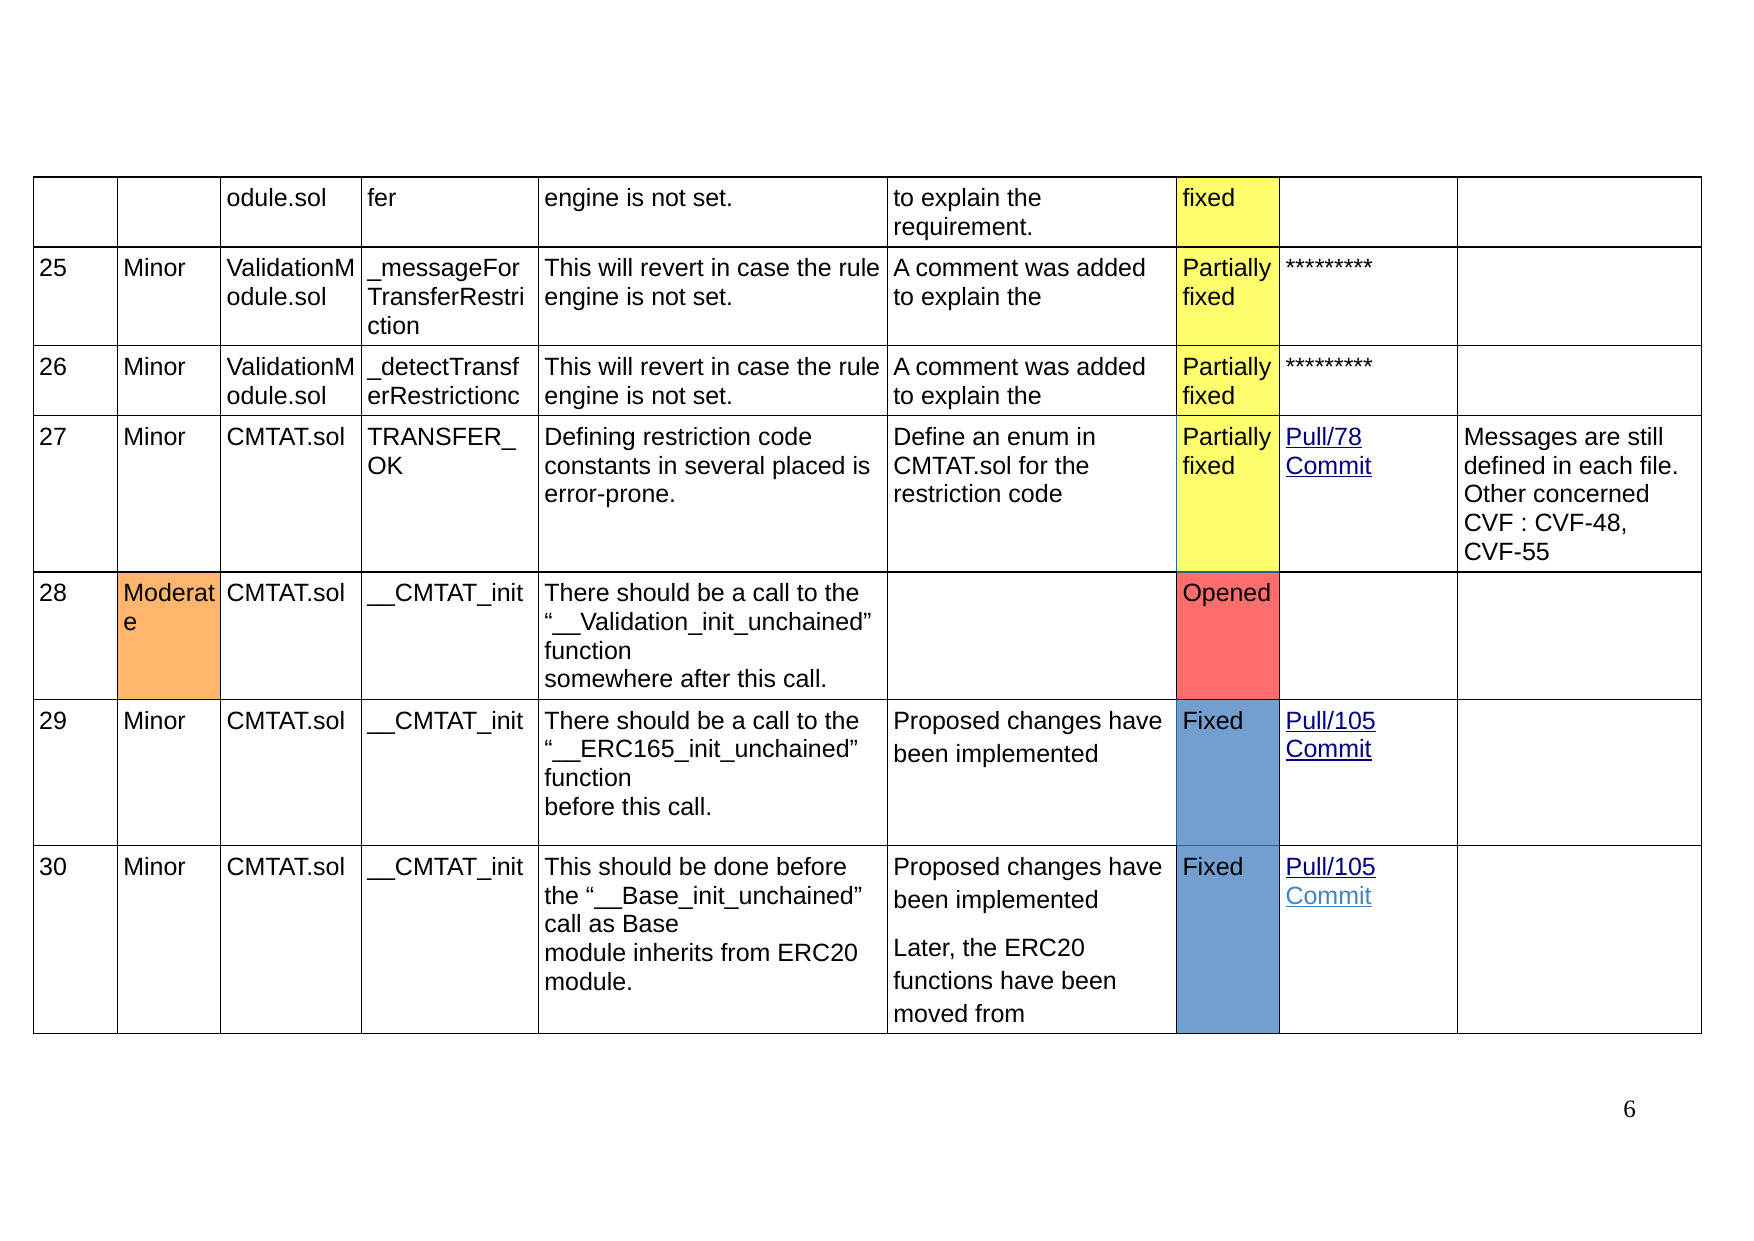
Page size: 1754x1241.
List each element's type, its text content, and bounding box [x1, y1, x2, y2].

table_cell ********* [1280, 346, 1457, 415]
table_cell Moderate [118, 573, 220, 699]
table_cell 29 [34, 700, 117, 845]
table_cell 26 [34, 346, 117, 415]
table_cell CMTAT.sol [221, 573, 361, 699]
table_cell This will revert in case the rule engine is not set. [539, 346, 887, 415]
table_cell __CMTAT_init [362, 573, 538, 699]
table_cell Fixed [1177, 700, 1279, 845]
table_cell __CMTAT_init [362, 846, 538, 1033]
table_cell Opened [1177, 573, 1279, 699]
table_cell Define an enum in CMTAT.sol for the restriction code [888, 416, 1176, 571]
table_cell ********* [1280, 248, 1457, 345]
table_cell [1458, 178, 1701, 246]
table_cell This should be done before the “__Base_init_unchained” call as Base module inherits from ERC20 module. [539, 846, 887, 1033]
table_cell Proposed changes have been implemented [888, 700, 1176, 845]
table_cell [1458, 346, 1701, 415]
table_cell ValidationModule.sol [221, 346, 361, 415]
table_cell Pull/105 Commit [1280, 846, 1457, 1033]
table_cell A comment was added to explain the [888, 248, 1176, 345]
table_cell _messageForTransferRestriction [362, 248, 538, 345]
table_cell Minor [118, 346, 220, 415]
table_cell [1458, 248, 1701, 345]
table_cell [1280, 178, 1457, 246]
table_cell 27 [34, 416, 117, 571]
table_cell odule.sol [221, 178, 361, 246]
table_cell 28 [34, 573, 117, 699]
table_cell to explain the requirement. [888, 178, 1176, 246]
table_cell Partially fixed [1177, 248, 1279, 345]
table_cell [1280, 573, 1457, 699]
table_cell Minor [118, 248, 220, 345]
table_cell There should be a call to the “__ERC165_init_unchained” function before this call. [539, 700, 887, 845]
table_cell fer [362, 178, 538, 246]
table_cell [888, 573, 1176, 699]
table_cell [1458, 700, 1701, 845]
table_cell This will revert in case the rule engine is not set. [539, 248, 887, 345]
table_cell Pull/78 Commit [1280, 416, 1457, 571]
table_cell fixed [1177, 178, 1279, 246]
table_cell A comment was added to explain the [888, 346, 1176, 415]
table_cell Pull/105 Commit [1280, 700, 1457, 845]
table_cell [1458, 573, 1701, 699]
table_cell [118, 178, 220, 246]
table_cell Partially fixed [1177, 416, 1279, 571]
table_cell Fixed [1177, 846, 1279, 1033]
table_cell __CMTAT_init [362, 700, 538, 845]
table_cell CMTAT.sol [221, 700, 361, 845]
table_cell Minor [118, 846, 220, 1033]
table_cell Proposed changes have been implemented Later, the ERC20 functions have been moved from [888, 846, 1176, 1033]
table_cell ValidationModule.sol [221, 248, 361, 345]
table_cell 30 [34, 846, 117, 1033]
table_cell 25 [34, 248, 117, 345]
table_cell Minor [118, 700, 220, 845]
table_cell CMTAT.sol [221, 416, 361, 571]
table_cell engine is not set. [539, 178, 887, 246]
table_cell TRANSFER_OK [362, 416, 538, 571]
table_cell There should be a call to the “__Validation_init_unchained” function somewhere after this call. [539, 573, 887, 699]
table_cell Partially fixed [1177, 346, 1279, 415]
table_cell _detectTransferRestrictionc [362, 346, 538, 415]
table_cell [1458, 846, 1701, 1033]
table_cell [34, 178, 117, 246]
table_cell Minor [118, 416, 220, 571]
table_cell CMTAT.sol [221, 846, 361, 1033]
table_cell Messages are still defined in each file. Other concerned CVF : CVF-48, CVF-55 [1458, 416, 1701, 571]
table_cell Defining restriction code constants in several placed is error-prone. [539, 416, 887, 571]
